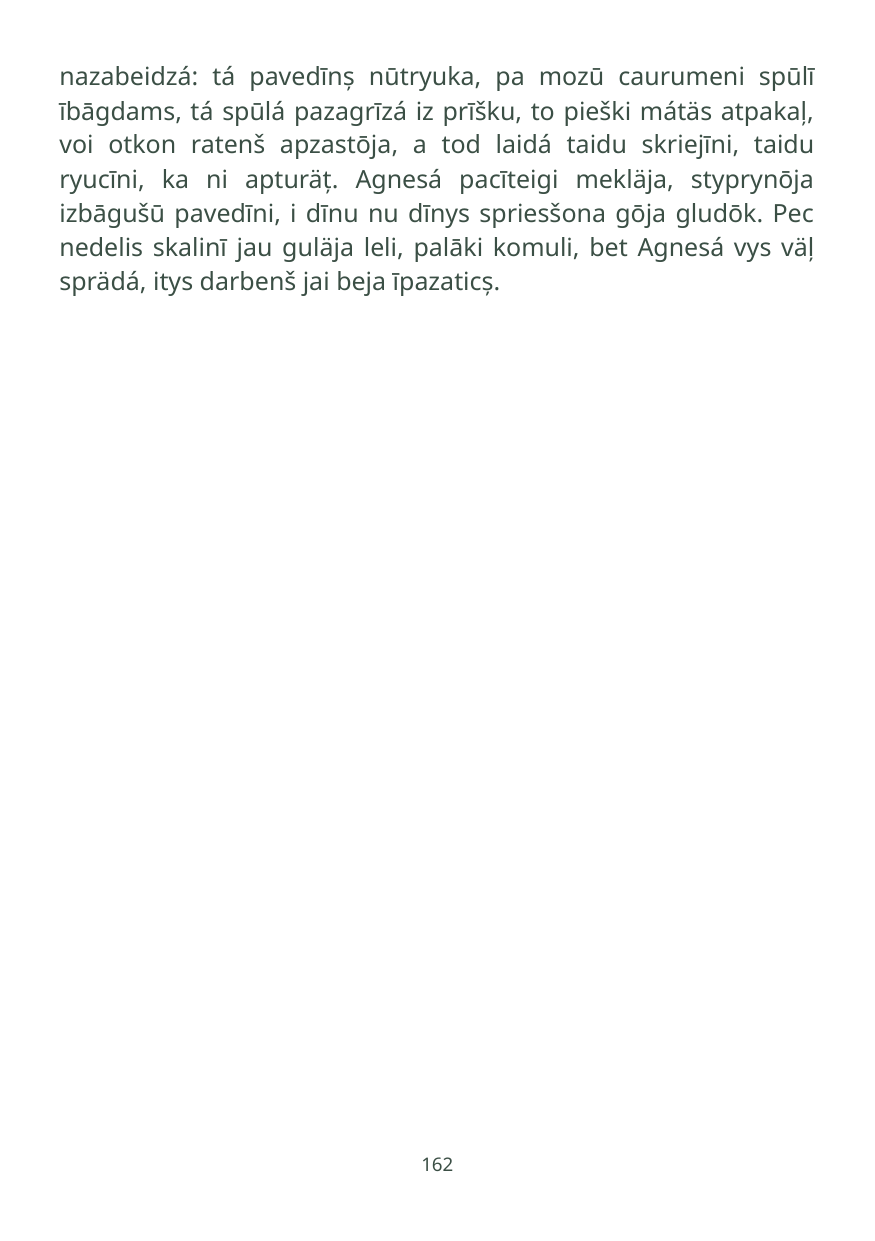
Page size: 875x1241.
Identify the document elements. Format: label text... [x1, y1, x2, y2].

text nazabeidzá: tá pavedīnș nūtryuka, pa mozū caurumeni spūlī ībāgdams, tá spūlá pazagrīzá iz prīšku, to pieški mátäs atpakaļ, voi otkon ratenš apzastōja, a tod laidá taidu skriejīni, taidu ryucīni, ka ni apturäț. Agnesá pacīteigi mekläja, styprynōja izbāgušū pavedīni, i dīnu nu dīnys spriesšona gōja gludōk. Pec nedelis skalinī jau guläja leli, palāki komuli, bet Agnesá vys väļ sprädá, itys darbenš jai beja īpazaticș. [59, 59, 815, 297]
